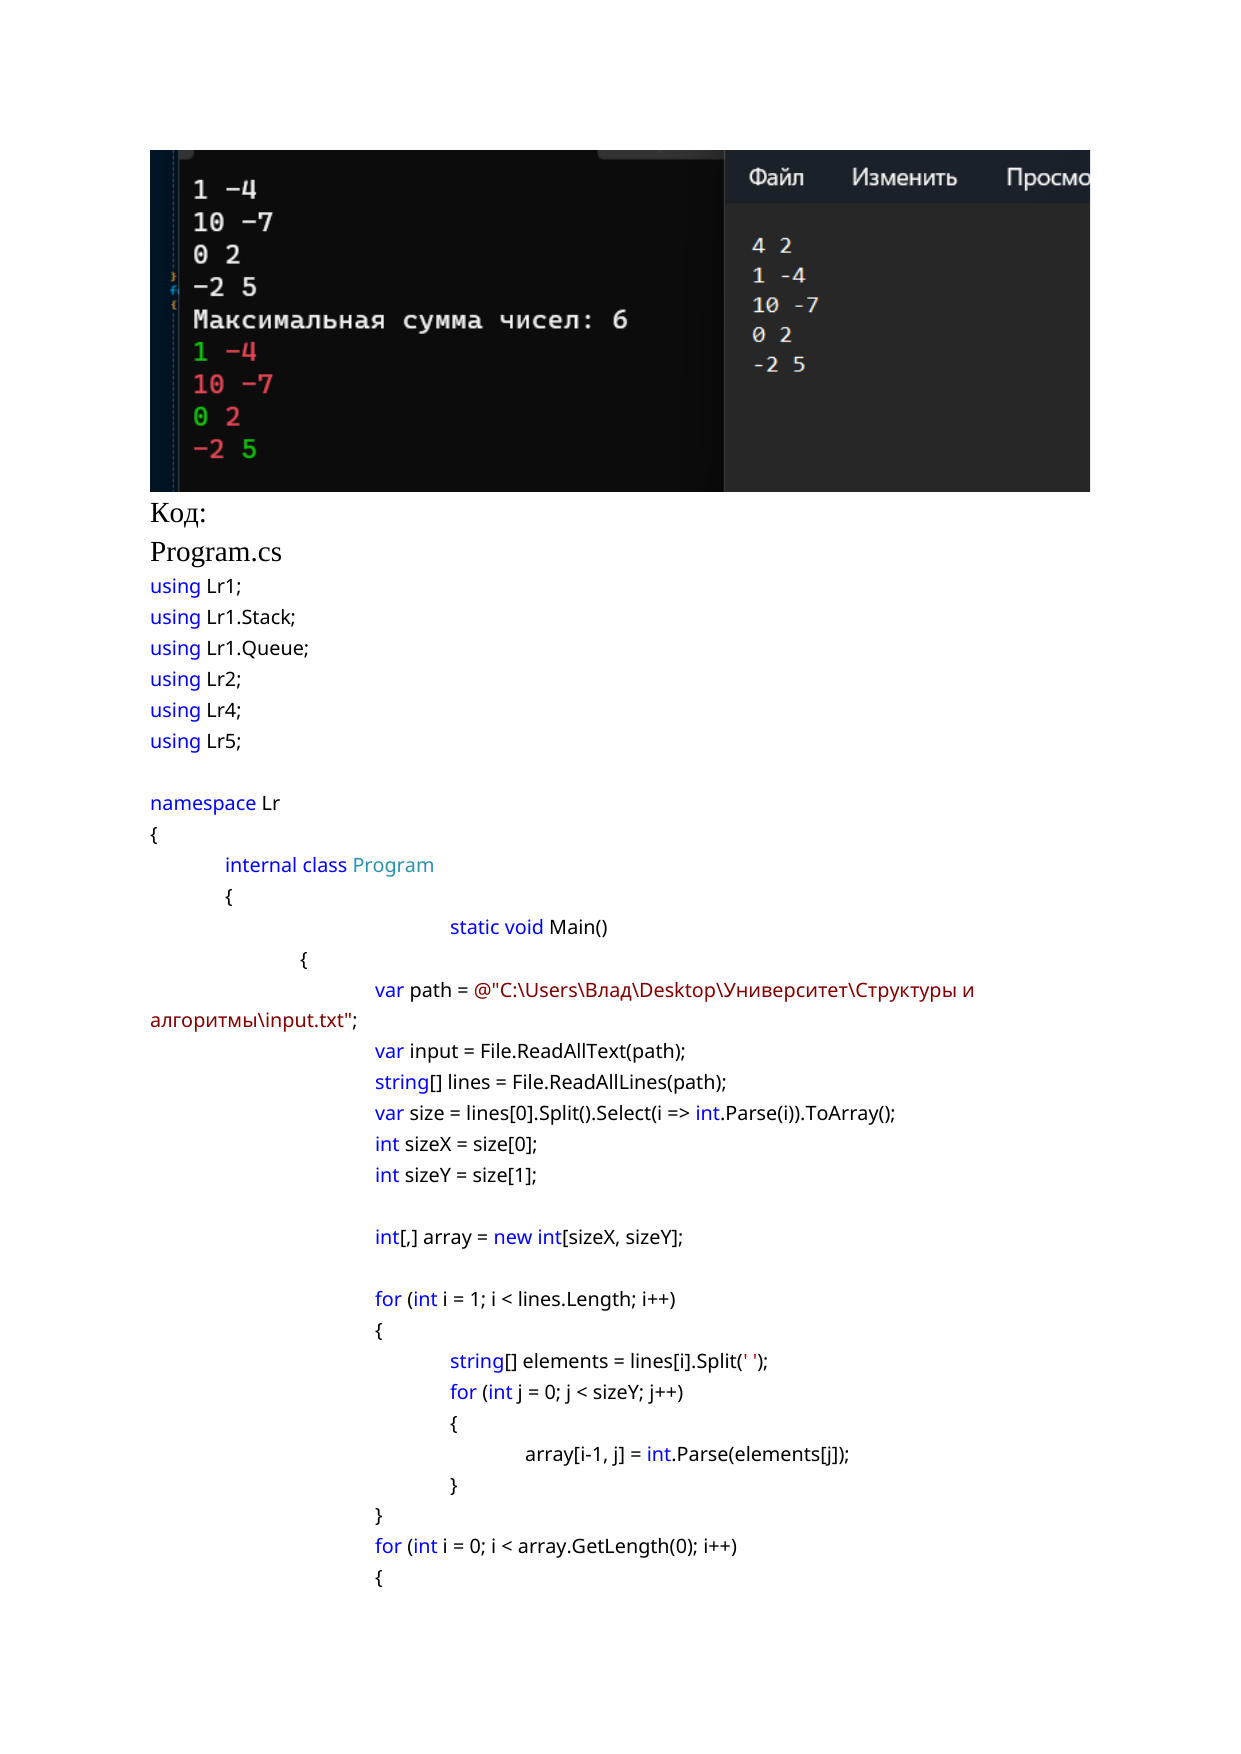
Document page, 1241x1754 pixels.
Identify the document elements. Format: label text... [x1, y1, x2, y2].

text using Lr1; [150, 573, 1090, 599]
text Код: [150, 496, 1090, 529]
text { [150, 945, 1090, 972]
text } [150, 1502, 1090, 1529]
text using Lr2; [150, 665, 1090, 692]
text { [150, 882, 1090, 909]
text namespace Lr [150, 789, 1090, 816]
text int sizeY = size[1]; [150, 1161, 1090, 1188]
text var input = File.ReadAllText(path); [150, 1038, 1090, 1065]
text string[] lines = File.ReadAllLines(path); [150, 1069, 1090, 1096]
text Program.cs [150, 534, 1090, 568]
text for (int j = 0; j < sizeY; j++) [150, 1378, 1090, 1405]
picture [150, 150, 1091, 492]
text var path = @"C:\Users\Влад\Desktop\Университет\Структуры и алгоритмы\input.txt"; [150, 976, 1090, 1034]
text using Lr4; [150, 696, 1090, 723]
text { [150, 1316, 1090, 1343]
text static void Main() [150, 913, 1090, 940]
text { [150, 1564, 1090, 1591]
text int sizeX = size[0]; [150, 1131, 1090, 1157]
text using Lr5; [150, 727, 1090, 754]
text string[] elements = lines[i].Split(' '); [150, 1347, 1090, 1374]
text internal class Program [150, 851, 1090, 878]
text { [150, 1409, 1090, 1436]
text } [150, 1471, 1090, 1498]
text { [150, 820, 1090, 847]
text using Lr1.Queue; [150, 634, 1090, 661]
text for (int i = 0; i < array.GetLength(0); i++) [150, 1533, 1090, 1560]
text var size = lines[0].Split().Select(i => int.Parse(i)).ToArray(); [150, 1099, 1090, 1127]
text for (int i = 1; i < lines.Length; i++) [150, 1285, 1090, 1312]
text int[,] array = new int[sizeX, sizeY]; [150, 1223, 1090, 1250]
text using Lr1.Stack; [150, 603, 1090, 631]
text array[i-1, j] = int.Parse(elements[j]); [150, 1440, 1090, 1467]
